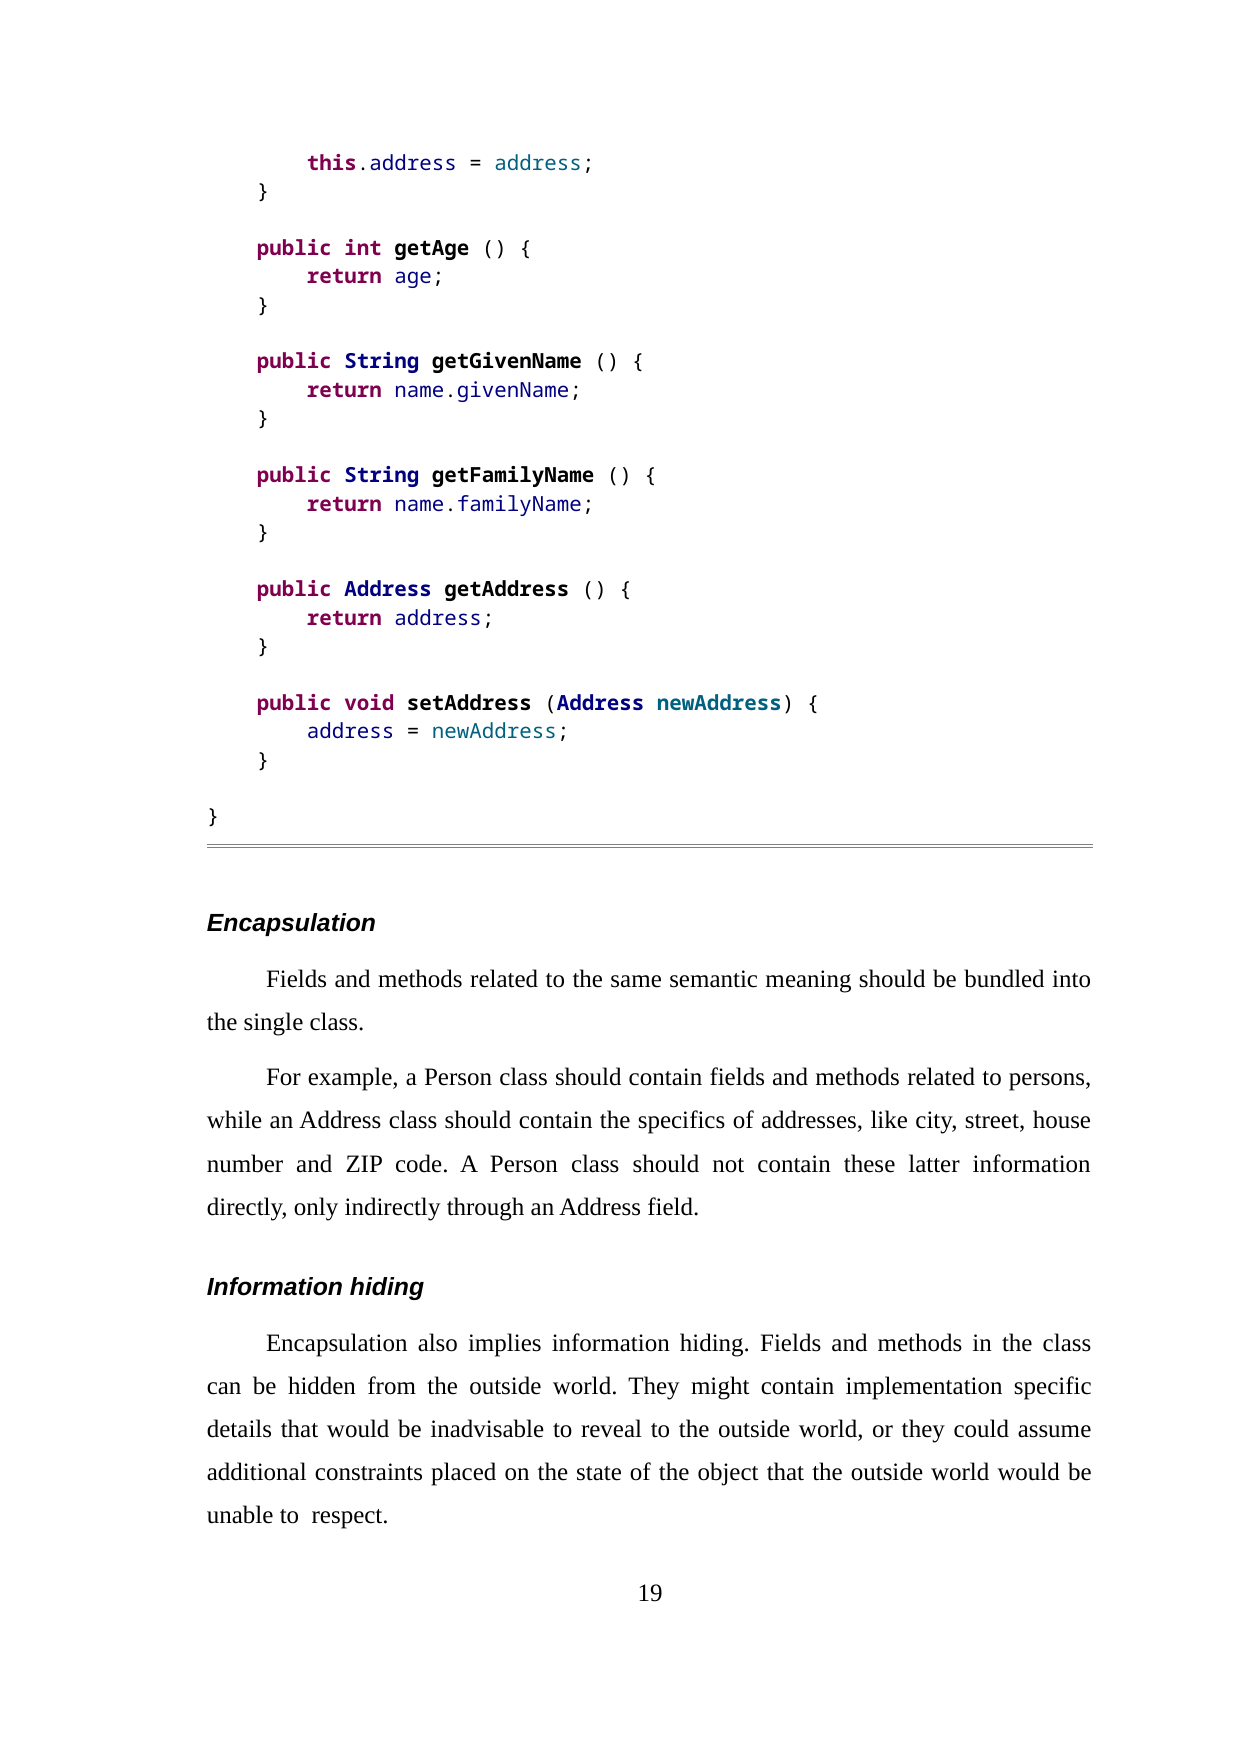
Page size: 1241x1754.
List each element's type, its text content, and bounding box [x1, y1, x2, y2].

text return address; [207, 603, 1093, 631]
subtitle Information hiding [207, 1272, 1093, 1301]
text this.address = address; [207, 148, 1093, 176]
text public int getAge () { [207, 233, 1093, 261]
text For example, a Person class should contain fields and methods related to persons, while an Address class should contain the specifics of addresses, like city, street, house number and ZIP code. A Person class should not contain these latter information directly, only indirectly through an Address field. [207, 1062, 1093, 1221]
text public String getFamilyName () { [207, 460, 1093, 489]
text Fields and methods related to the same semantic meaning should be bundled into the single class. [207, 964, 1093, 1036]
text } [207, 802, 1093, 830]
text } [207, 745, 1093, 773]
text address = newAddress; [207, 716, 1093, 745]
text } [207, 631, 1093, 659]
text } [207, 290, 1093, 318]
text } [207, 517, 1093, 546]
subtitle Encapsulation [207, 908, 1093, 937]
text return name.familyName; [207, 489, 1093, 517]
text } [207, 176, 1093, 204]
text } [207, 403, 1093, 432]
text public Address getAddress () { [207, 574, 1093, 603]
text return name.givenName; [207, 375, 1093, 403]
text Encapsulation also implies information hiding. Fields and methods in the class can be hidden from the outside world. They might contain implementation specific details that would be inadvisable to reveal to the outside world, or they could assume additional constraints placed on the state of the object that the outside world would be unable to respect. [207, 1328, 1093, 1529]
text return age; [207, 261, 1093, 290]
text public void setAddress (Address newAddress) { [207, 688, 1093, 716]
text public String getGivenName () { [207, 347, 1093, 375]
